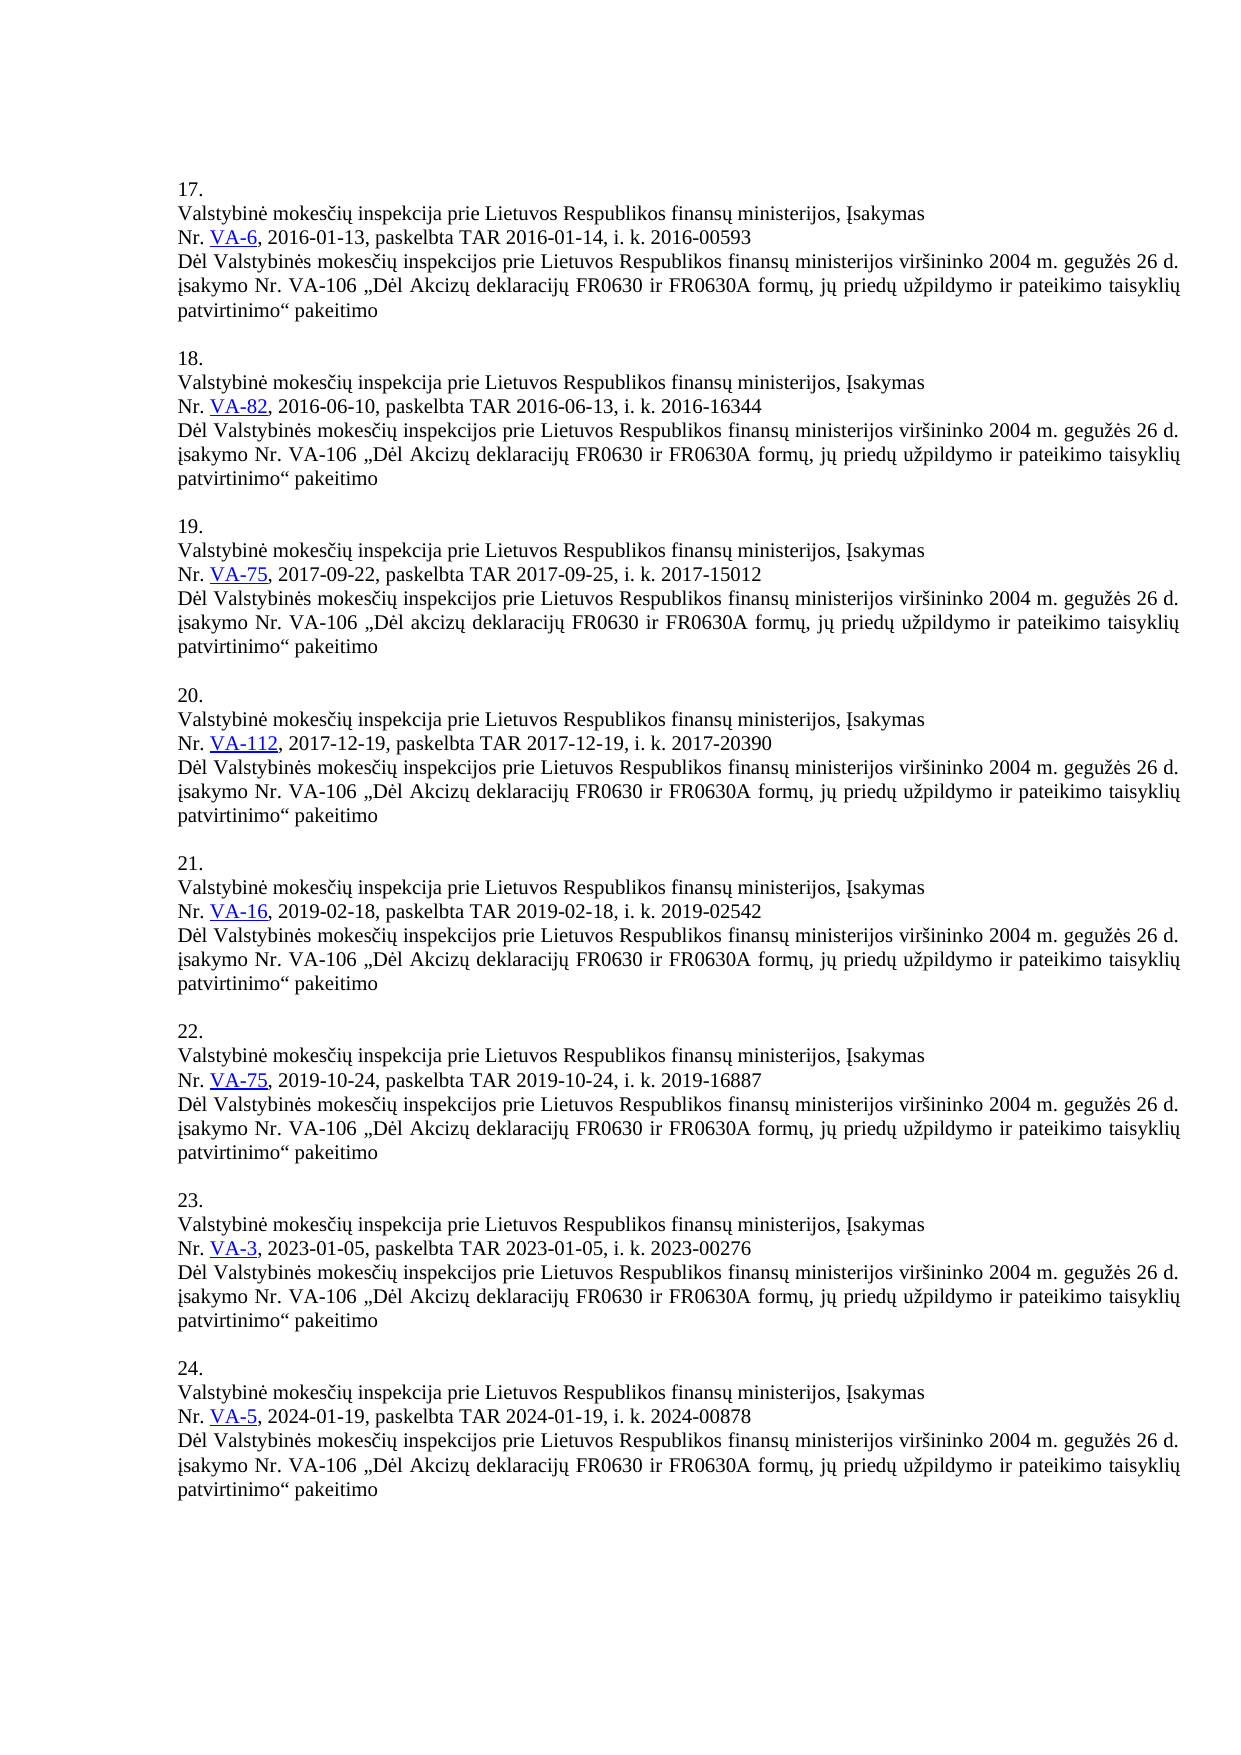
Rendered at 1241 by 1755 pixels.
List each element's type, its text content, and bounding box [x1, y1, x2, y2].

text Dėl Valstybinės mokesčių inspekcijos prie Lietuvos Respublikos finansų ministerijos viršininko 2004 m. gegužės 26 d. įsakymo Nr. VA-106 „Dėl Akcizų deklaracijų FR0630 ir FR0630A formų, jų priedų užpildymo ir pateikimo taisyklių patvirtinimo“ pakeitimo [177, 1092, 1181, 1164]
text Nr. VA-3, 2023-01-05, paskelbta TAR 2023-01-05, i. k. 2023-00276 [177, 1236, 1181, 1260]
text 22. [177, 1019, 1181, 1043]
text Nr. VA-16, 2019-02-18, paskelbta TAR 2019-02-18, i. k. 2019-02542 [177, 899, 1181, 923]
text Dėl Valstybinės mokesčių inspekcijos prie Lietuvos Respublikos finansų ministerijos viršininko 2004 m. gegužės 26 d. įsakymo Nr. VA-106 „Dėl Akcizų deklaracijų FR0630 ir FR0630A formų, jų priedų užpildymo ir pateikimo taisyklių patvirtinimo“ pakeitimo [177, 1260, 1181, 1332]
text 19. [177, 514, 1181, 538]
text 20. [177, 682, 1181, 707]
text Valstybinė mokesčių inspekcija prie Lietuvos Respublikos finansų ministerijos, Įsakymas [177, 875, 1181, 899]
text Dėl Valstybinės mokesčių inspekcijos prie Lietuvos Respublikos finansų ministerijos viršininko 2004 m. gegužės 26 d. įsakymo Nr. VA-106 „Dėl Akcizų deklaracijų FR0630 ir FR0630A formų, jų priedų užpildymo ir pateikimo taisyklių patvirtinimo“ pakeitimo [177, 249, 1181, 322]
text Nr. VA-6, 2016-01-13, paskelbta TAR 2016-01-14, i. k. 2016-00593 [177, 225, 1181, 249]
text 23. [177, 1188, 1181, 1212]
text Dėl Valstybinės mokesčių inspekcijos prie Lietuvos Respublikos finansų ministerijos viršininko 2004 m. gegužės 26 d. įsakymo Nr. VA-106 „Dėl Akcizų deklaracijų FR0630 ir FR0630A formų, jų priedų užpildymo ir pateikimo taisyklių patvirtinimo“ pakeitimo [177, 1428, 1181, 1501]
text Valstybinė mokesčių inspekcija prie Lietuvos Respublikos finansų ministerijos, Įsakymas [177, 1212, 1181, 1236]
text 18. [177, 346, 1181, 370]
text Nr. VA-82, 2016-06-10, paskelbta TAR 2016-06-13, i. k. 2016-16344 [177, 394, 1181, 418]
text Valstybinė mokesčių inspekcija prie Lietuvos Respublikos finansų ministerijos, Įsakymas [177, 370, 1181, 394]
text Nr. VA-5, 2024-01-19, paskelbta TAR 2024-01-19, i. k. 2024-00878 [177, 1404, 1181, 1428]
text Nr. VA-75, 2019-10-24, paskelbta TAR 2019-10-24, i. k. 2019-16887 [177, 1067, 1181, 1092]
text Valstybinė mokesčių inspekcija prie Lietuvos Respublikos finansų ministerijos, Įsakymas [177, 707, 1181, 731]
text Valstybinė mokesčių inspekcija prie Lietuvos Respublikos finansų ministerijos, Įsakymas [177, 1380, 1181, 1404]
text Dėl Valstybinės mokesčių inspekcijos prie Lietuvos Respublikos finansų ministerijos viršininko 2004 m. gegužės 26 d. įsakymo Nr. VA-106 „Dėl Akcizų deklaracijų FR0630 ir FR0630A formų, jų priedų užpildymo ir pateikimo taisyklių patvirtinimo“ pakeitimo [177, 923, 1181, 995]
text Dėl Valstybinės mokesčių inspekcijos prie Lietuvos Respublikos finansų ministerijos viršininko 2004 m. gegužės 26 d. įsakymo Nr. VA-106 „Dėl Akcizų deklaracijų FR0630 ir FR0630A formų, jų priedų užpildymo ir pateikimo taisyklių patvirtinimo“ pakeitimo [177, 755, 1181, 827]
text Valstybinė mokesčių inspekcija prie Lietuvos Respublikos finansų ministerijos, Įsakymas [177, 201, 1181, 225]
text Dėl Valstybinės mokesčių inspekcijos prie Lietuvos Respublikos finansų ministerijos viršininko 2004 m. gegužės 26 d. įsakymo Nr. VA-106 „Dėl Akcizų deklaracijų FR0630 ir FR0630A formų, jų priedų užpildymo ir pateikimo taisyklių patvirtinimo“ pakeitimo [177, 418, 1181, 490]
text Nr. VA-112, 2017-12-19, paskelbta TAR 2017-12-19, i. k. 2017-20390 [177, 731, 1181, 755]
text 21. [177, 851, 1181, 875]
text Valstybinė mokesčių inspekcija prie Lietuvos Respublikos finansų ministerijos, Įsakymas [177, 538, 1181, 562]
text 24. [177, 1356, 1181, 1380]
text Dėl Valstybinės mokesčių inspekcijos prie Lietuvos Respublikos finansų ministerijos viršininko 2004 m. gegužės 26 d. įsakymo Nr. VA-106 „Dėl akcizų deklaracijų FR0630 ir FR0630A formų, jų priedų užpildymo ir pateikimo taisyklių patvirtinimo“ pakeitimo [177, 586, 1181, 658]
text Nr. VA-75, 2017-09-22, paskelbta TAR 2017-09-25, i. k. 2017-15012 [177, 562, 1181, 586]
text 17. [177, 177, 1181, 201]
text Valstybinė mokesčių inspekcija prie Lietuvos Respublikos finansų ministerijos, Įsakymas [177, 1043, 1181, 1067]
